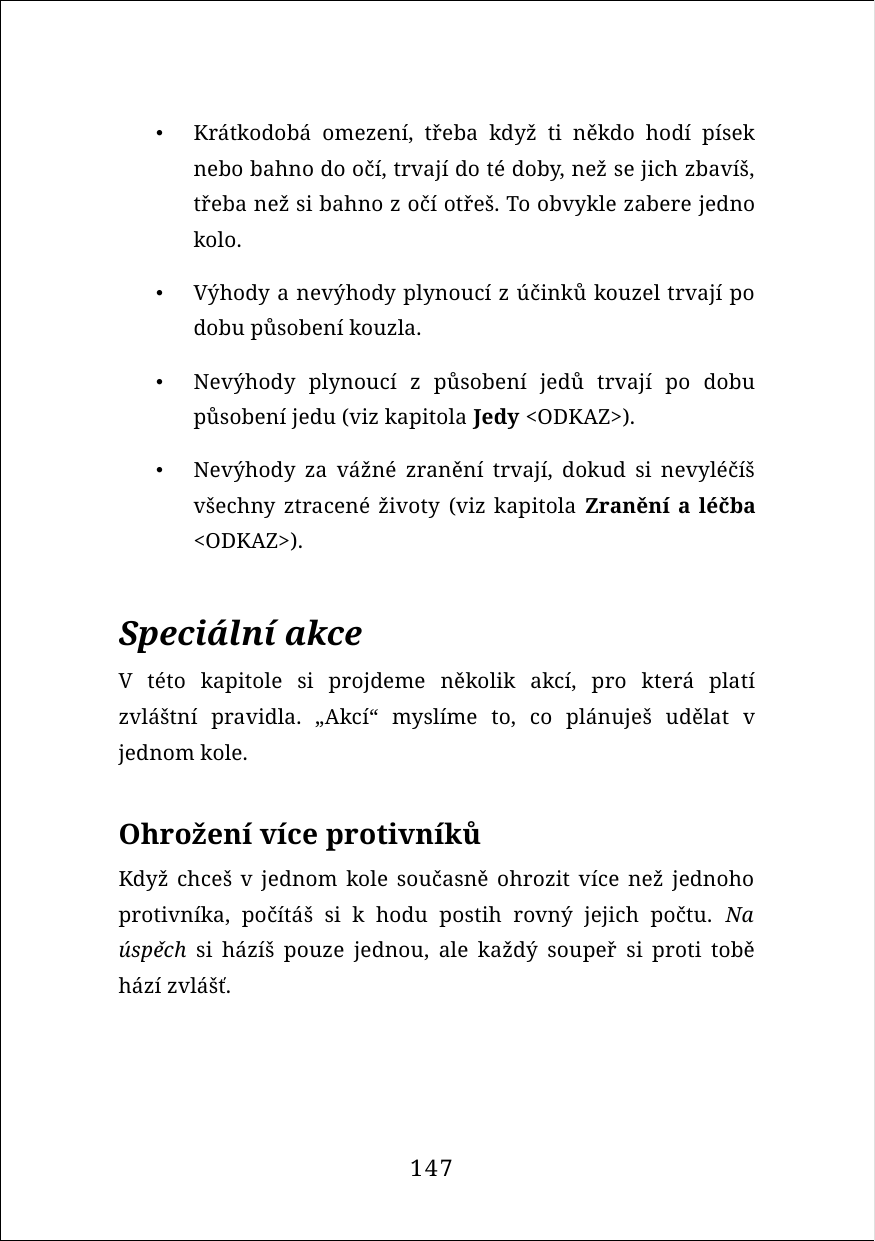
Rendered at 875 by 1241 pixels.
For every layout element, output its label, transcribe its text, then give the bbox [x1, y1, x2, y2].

text Když chceš v jednom kole současně ohrozit více než jednoho protivníka, počítáš si k hodu postih rovný jejich počtu. Na úspěch si házíš pouze jednou, ale každý soupeř si proti tobě hází zvlášť. [118, 864, 756, 999]
list Krátkodobá omezení, třeba když ti někdo hodí písek nebo bahno do očí, trvají do té doby, než se jich zbavíš, třeba než si bahno z očí otřeš. To obvykle zabere jedno kolo. [156, 118, 756, 253]
list Výhody a nevýhody plynoucí z účinků kouzel trvají po dobu působení kouzla. [156, 278, 756, 342]
subtitle Speciální akce [118, 609, 756, 655]
list Nevýhody za vážné zranění trvají, dokud si nevyléčíš všechny ztracené životy (viz kapitola Zranění a léčba <ODKAZ>). [156, 456, 756, 555]
list Nevýhody plynoucí z působení jedů trvají po dobu působení jedu (viz kapitola Jedy <ODKAZ>). [156, 367, 756, 431]
subtitle Ohrožení více protivníků [118, 814, 756, 853]
text V této kapitole si projdeme několik akcí, pro která platí zvláštní pravidla. „Akcí“ myslíme to, co plánuješ udělat v jednom kole. [118, 667, 756, 766]
